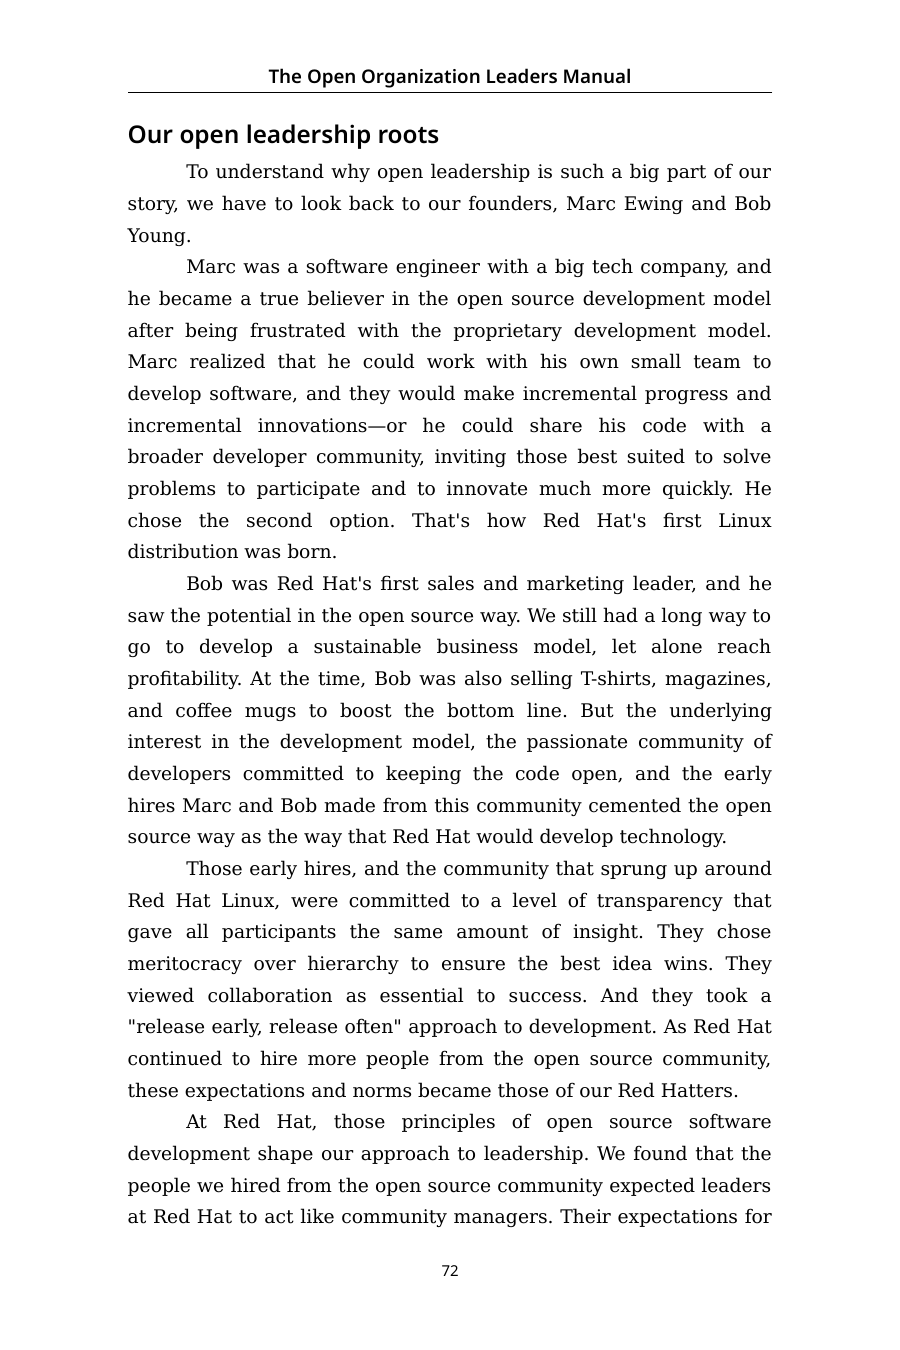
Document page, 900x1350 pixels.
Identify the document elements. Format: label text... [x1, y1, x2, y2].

text Those early hires, and the community that sprung up around Red Hat Linux, were committed to a level of transparency that gave all participants the same amount of insight. They chose meritocracy over hierarchy to ensure the best idea wins. They viewed collaboration as essential to success. And they took a "release early, release often" approach to development. As Red Hat continued to hire more people from the open source community, these expectations and norms became those of our Red Hatters. [127, 858, 772, 1102]
text Marc was a software engineer with a big tech company, and he became a true believer in the open source development model after being frustrated with the proprietary development model. Marc realized that he could work with his own small team to develop software, and they would make incremental progress and incremental innovations—or he could share his code with a broader developer community, inviting those best suited to solve problems to participate and to innovate much more quickly. He chose the second option. That's how Red Hat's first Linux distribution was born. [127, 257, 772, 563]
text To understand why open leadership is such a big part of our story, we have to look back to our founders, Marc Ewing and Bob Young. [127, 162, 772, 247]
text Bob was Red Hat's first sales and marketing leader, and he saw the potential in the open source way. We still had a long way to go to develop a sustainable business model, let alone reach profitability. At the time, Bob was also selling T-shirts, magazines, and coffee mugs to boost the bottom line. But the underlying interest in the development model, the passionate community of developers committed to keeping the code open, and the early hires Marc and Bob made from this community cemented the open source way as the way that Red Hat would develop technology. [127, 573, 772, 848]
subtitle Our open leadership roots [127, 121, 772, 149]
text At Red Hat, those principles of open source software development shape our approach to leadership. We found that the people we hired from the open source community expected leaders at Red Hat to act like community managers. Their expectations for [127, 1112, 772, 1228]
